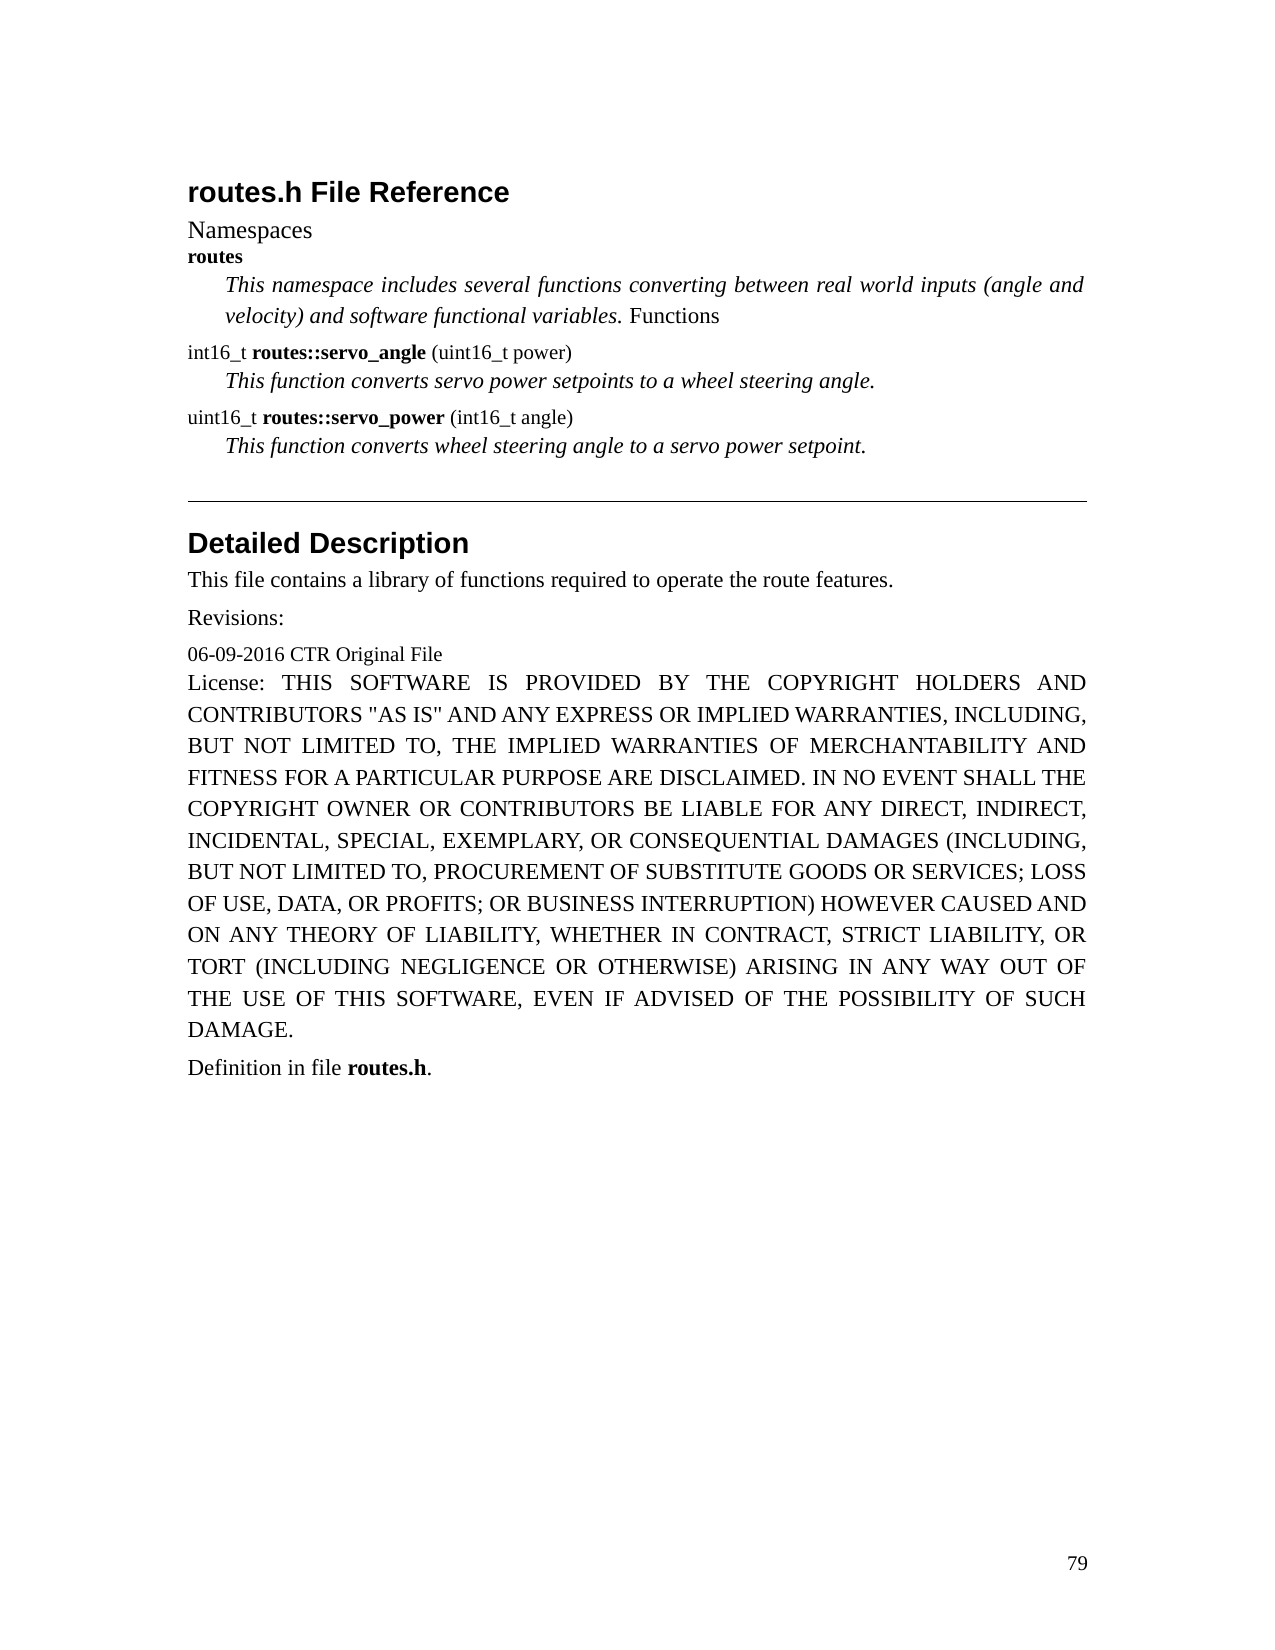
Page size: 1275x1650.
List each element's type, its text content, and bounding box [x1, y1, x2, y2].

list int16_t routes::servo_angle (uint16_t power) [187, 340, 1087, 364]
subtitle Detailed Description [187, 526, 1087, 560]
text This function converts servo power setpoints to a wheel steering angle. [225, 367, 1087, 394]
subtitle routes.h File Reference [187, 175, 1087, 208]
text Revisions: [187, 604, 1087, 630]
list 06-09-2016 CTR Original File [187, 642, 1087, 666]
text This function converts wheel steering angle to a servo power setpoint. [225, 432, 1087, 459]
text Definition in file routes.h. [187, 1054, 1087, 1080]
text License: THIS SOFTWARE IS PROVIDED BY THE COPYRIGHT HOLDERS AND CONTRIBUTORS "AS IS" AND ANY EXPRESS OR IMPLIED WARRANTIES, INCLUDING, BUT NOT LIMITED TO, THE IMPLIED WARRANTIES OF MERCHANTABILITY AND FITNESS FOR A PARTICULAR PURPOSE ARE DISCLAIMED. IN NO EVENT SHALL THE COPYRIGHT OWNER OR CONTRIBUTORS BE LIABLE FOR ANY DIRECT, INDIRECT, INCIDENTAL, SPECIAL, EXEMPLARY, OR CONSEQUENTIAL DAMAGES (INCLUDING, BUT NOT LIMITED TO, PROCUREMENT OF SUBSTITUTE GOODS OR SERVICES; LOSS OF USE, DATA, OR PROFITS; OR BUSINESS INTERRUPTION) HOWEVER CAUSED AND ON ANY THEORY OF LIABILITY, WHETHER IN CONTRACT, STRICT LIABILITY, OR TORT (INCLUDING NEGLIGENCE OR OTHERWISE) ARISING IN ANY WAY OUT OF THE USE OF THIS SOFTWARE, EVEN IF ADVISED OF THE POSSIBILITY OF SUCH DAMAGE. [187, 669, 1087, 1043]
text Namespaces [187, 215, 1087, 243]
text This namespace includes several functions converting between real world inputs (angle and velocity) and software functional variables. Functions [225, 271, 1087, 329]
list uint16_t routes::servo_power (int16_t angle) [187, 405, 1087, 429]
text This file contains a library of functions required to operate the route features. [187, 566, 1087, 593]
list routes [187, 243, 1087, 268]
